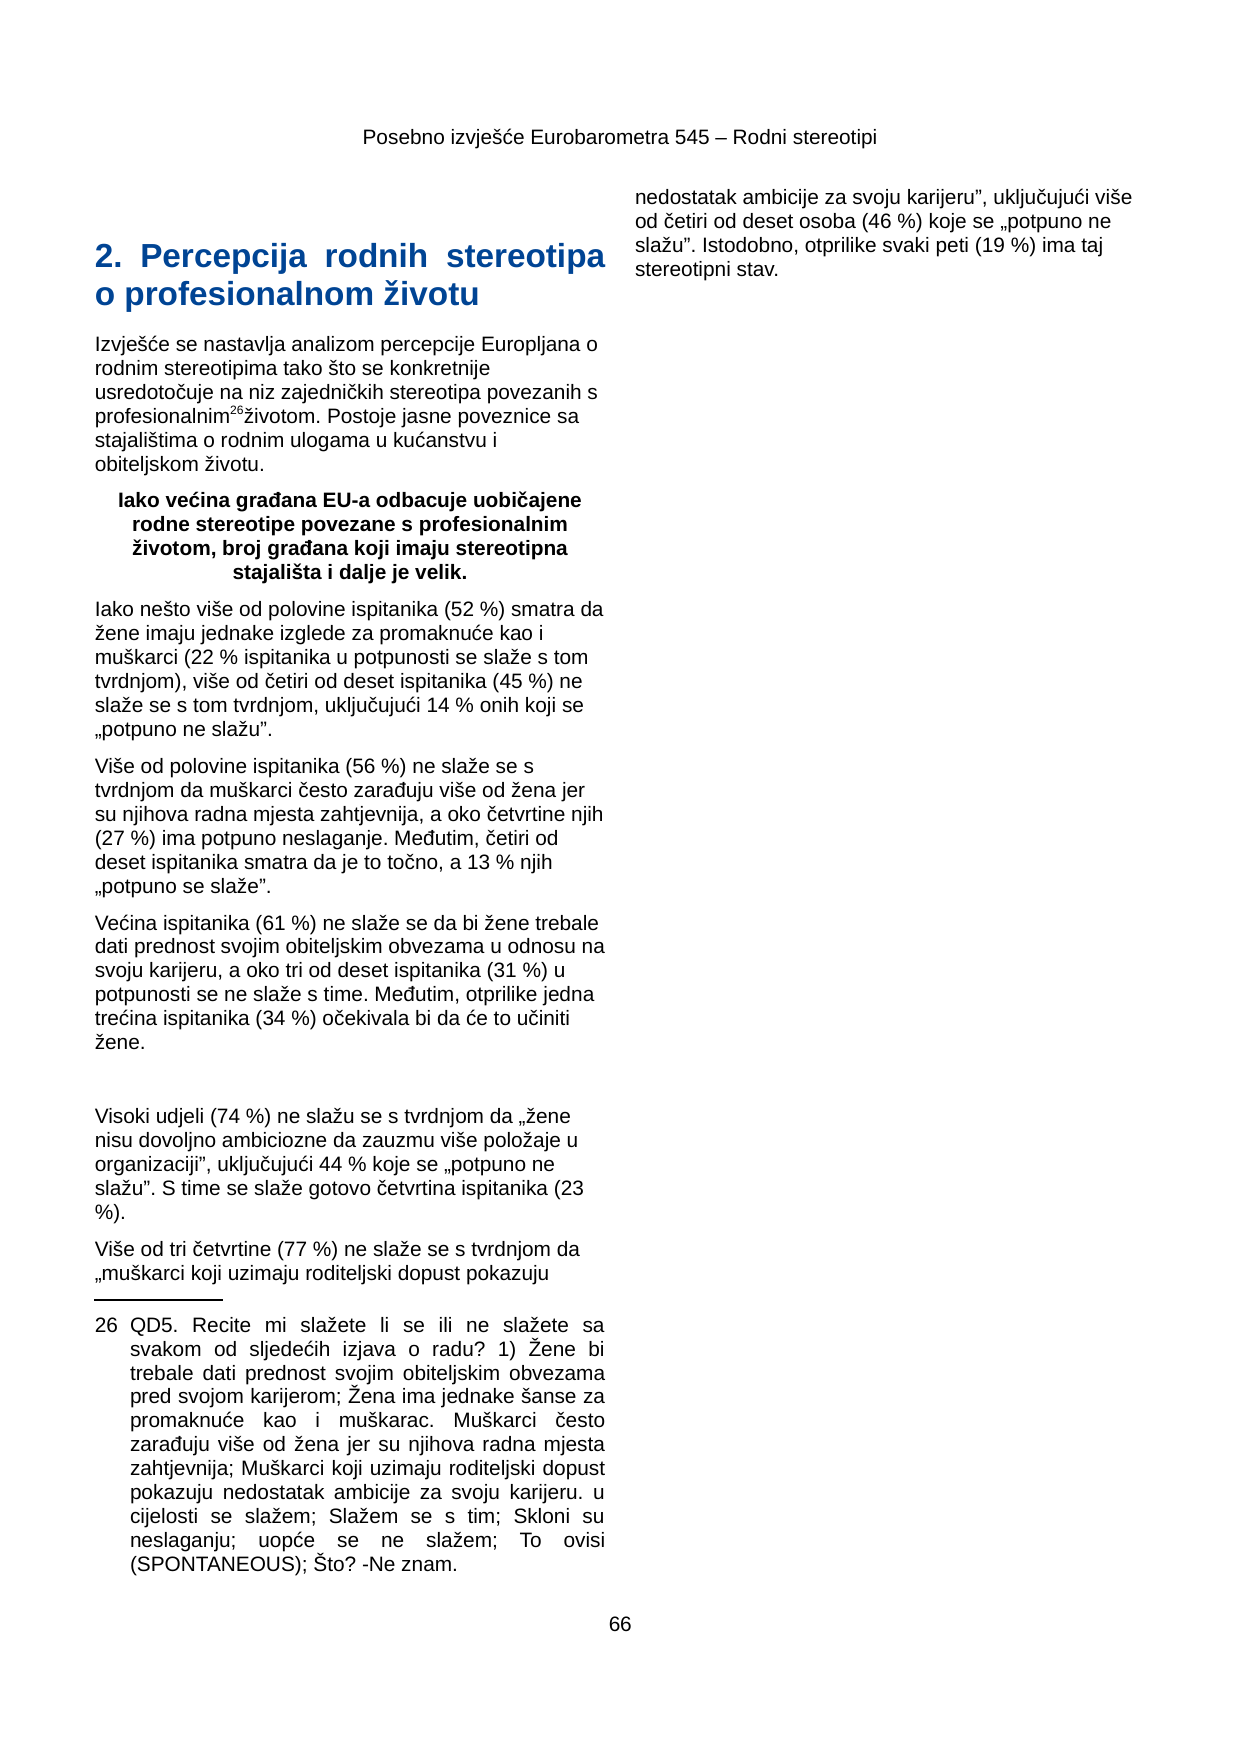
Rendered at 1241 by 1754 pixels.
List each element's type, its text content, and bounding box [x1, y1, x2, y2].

text Izvješće se nastavlja analizom percepcije Europljana o rodnim stereotipima tako što se konkretnije usredotočuje na niz zajedničkih stereotipa povezanih s profesionalnimživotom. Postoje jasne poveznice sa stajalištima o rodnim ulogama u kućanstvu i obiteljskom životu. [94, 332, 605, 475]
text Iako nešto više od polovine ispitanika (52 %) smatra da žene imaju jednake izglede za promaknuće kao i muškarci (22 % ispitanika u potpunosti se slaže s tom tvrdnjom), više od četiri od deset ispitanika (45 %) ne slaže se s tom tvrdnjom, uključujući 14 % onih koji se „potpuno ne slažu”. [94, 597, 605, 741]
text Većina ispitanika (61 %) ne slaže se da bi žene trebale dati prednost svojim obiteljskim obvezama u odnosu na svoju karijeru, a oko tri od deset ispitanika (31 %) u potpunosti se ne slaže s time. Međutim, otprilike jedna trećina ispitanika (34 %) očekivala bi da će to učiniti žene. [94, 910, 605, 1054]
text Iako većina građana EU-a odbacuje uobičajene rodne stereotipe povezane s profesionalnim životom, broj građana koji imaju stereotipna stajališta i dalje je velik. [94, 488, 605, 584]
text nedostatak ambicije za svoju karijeru”, uključujući više od četiri od deset osoba (46 %) koje se „potpuno ne slažu”. Istodobno, otprilike svaki peti (19 %) ima taj stereotipni stav. [635, 184, 1146, 280]
text Visoki udjeli (74 %) ne slažu se s tvrdnjom da „žene nisu dovoljno ambiciozne da zauzmu više položaje u organizaciji”, uključujući 44 % koje se „potpuno ne slažu”. S time se slaže gotovo četvrtina ispitanika (23 %). [94, 1104, 605, 1224]
text Više od tri četvrtine (77 %) ne slaže se s tvrdnjom da „muškarci koji uzimaju roditeljski dopust pokazuju [94, 1237, 605, 1284]
text Više od polovine ispitanika (56 %) ne slaže se s tvrdnjom da muškarci često zarađuju više od žena jer su njihova radna mjesta zahtjevnija, a oko četvrtine njih (27 %) ima potpuno neslaganje. Međutim, četiri od deset ispitanika smatra da je to točno, a 13 % njih „potpuno se slaže”. [94, 754, 605, 897]
subtitle 2. Percepcija rodnih stereotipa o profesionalnom životu [94, 236, 605, 313]
text QD5. Recite mi slažete li se ili ne slažete sa svakom od sljedećih izjava o radu? 1) Žene bi trebale dati prednost svojim obiteljskim obvezama pred svojom karijerom; Žena ima jednake šanse za promaknuće kao i muškarac. Muškarci često zarađuju više od žena jer su njihova radna mjesta zahtjevnija; Muškarci koji uzimaju roditeljski dopust pokazuju nedostatak ambicije za svoju karijeru. u cijelosti se slažem; Slažem se s tim; Skloni su neslaganju; uopće se ne slažem; To ovisi (SPONTANEOUS); Što? -Ne znam. [94, 1312, 605, 1576]
